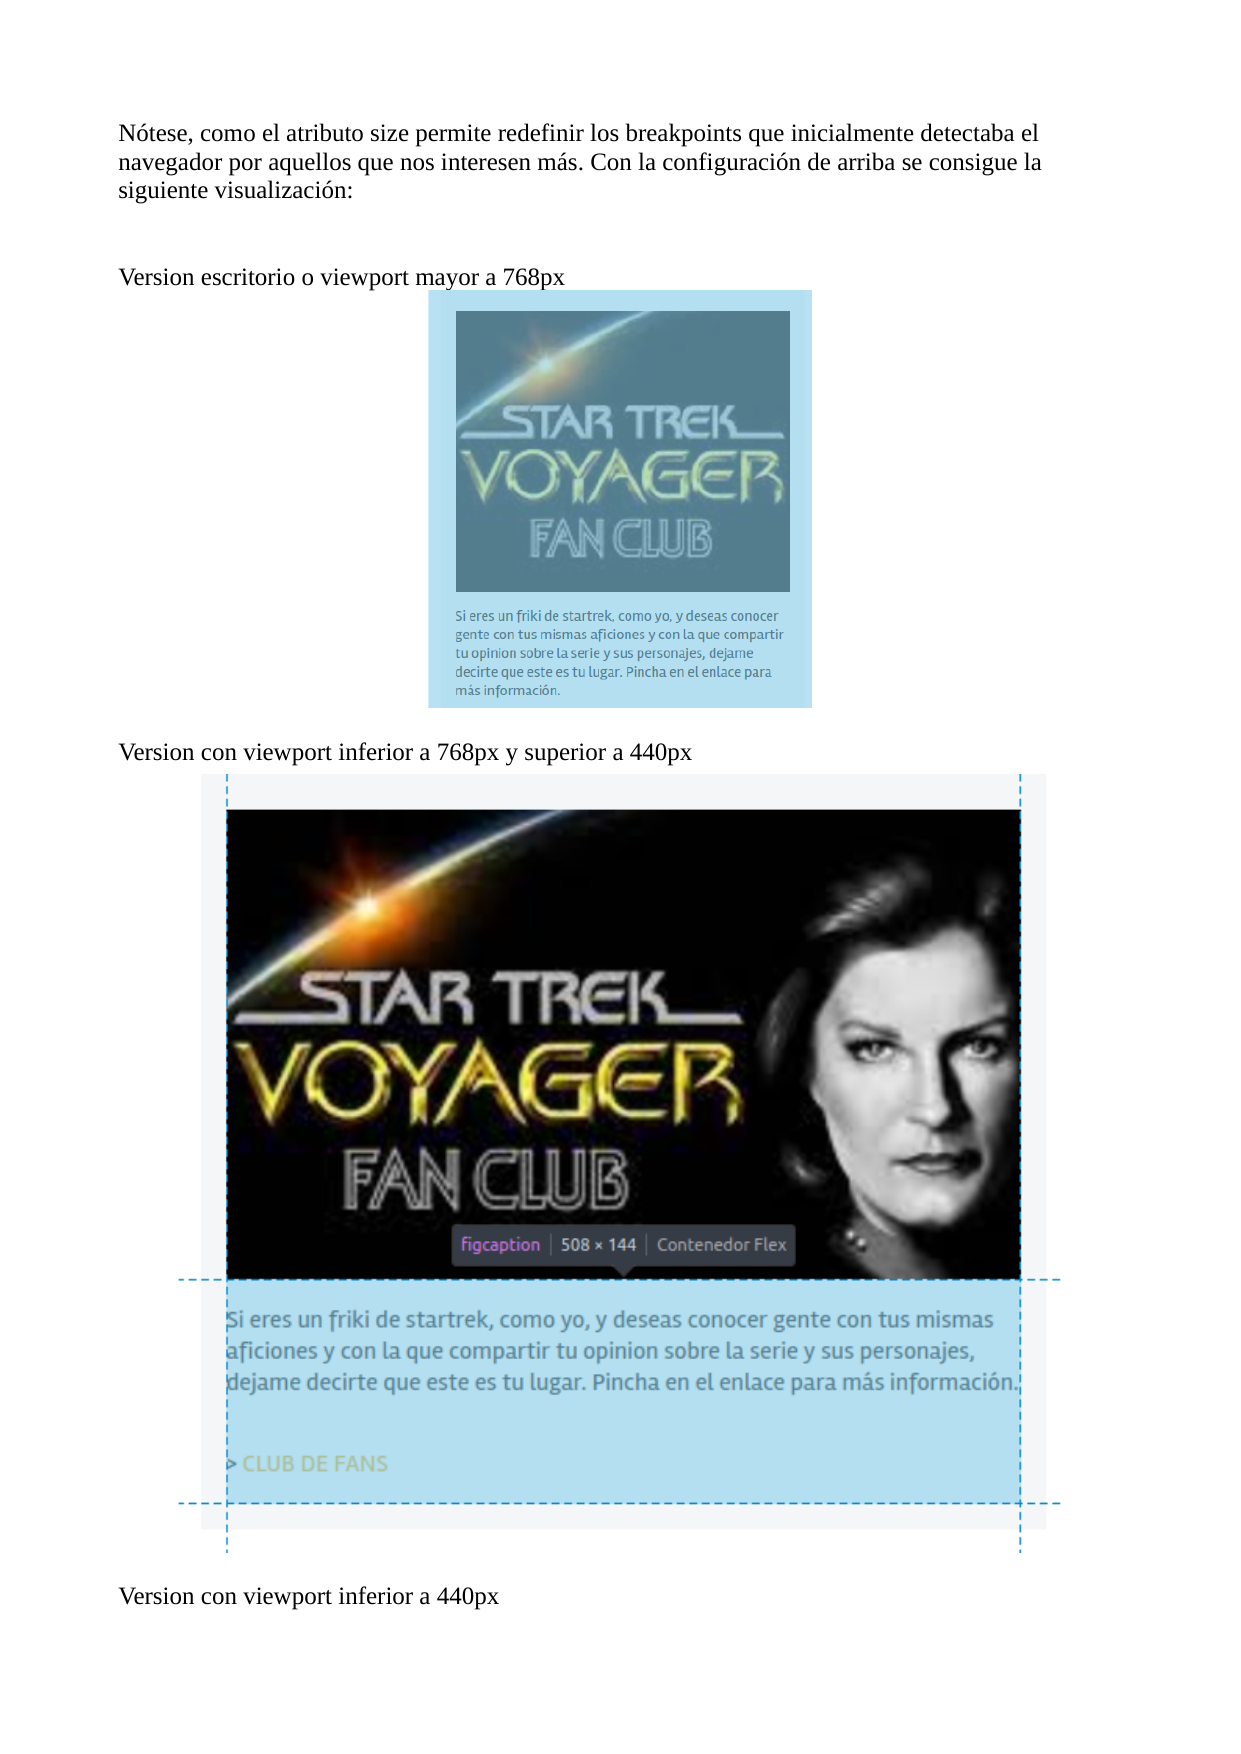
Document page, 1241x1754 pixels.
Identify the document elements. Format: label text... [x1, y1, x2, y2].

picture [178, 774, 1062, 1553]
text Version con viewport inferior a 768px y superior a 440px [118, 737, 1122, 765]
text Version escritorio o viewport mayor a 768px [118, 262, 1122, 291]
text Nótese, como el atributo size permite redefinir los breakpoints que inicialmente detectaba el navegador por aquellos que nos interesen más. Con la configuración de arriba se consigue la siguiente visualización: [118, 118, 1122, 204]
text Version con viewport inferior a 440px [118, 1581, 1122, 1610]
picture [428, 290, 812, 708]
